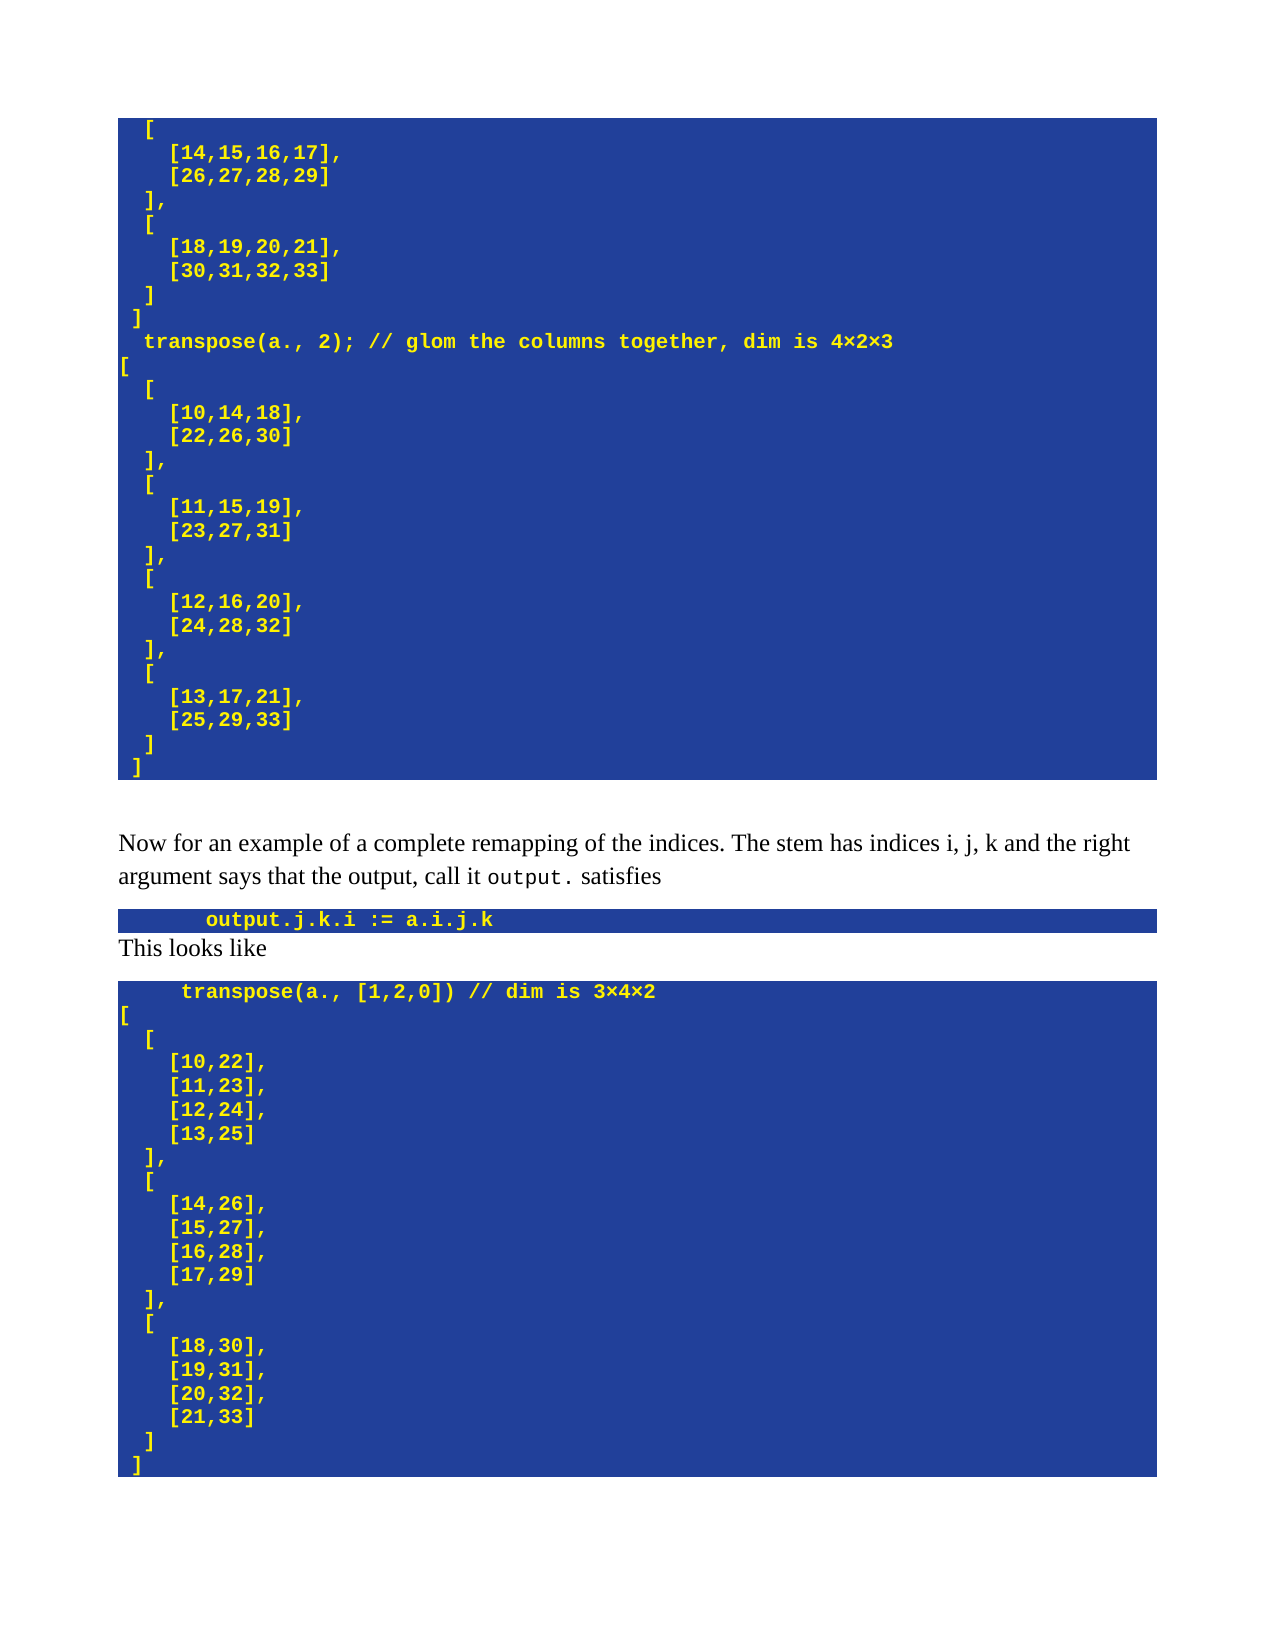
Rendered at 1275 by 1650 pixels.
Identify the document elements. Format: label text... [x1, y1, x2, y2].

text [18,19,20,21], [118, 236, 1157, 260]
text ] [118, 733, 1157, 757]
text ], [118, 638, 1157, 662]
text [ [118, 1312, 1157, 1335]
text [ [118, 378, 1157, 402]
text [ [118, 1028, 1157, 1052]
text This looks like [118, 933, 1157, 962]
text [23,27,31] [118, 520, 1157, 544]
text ] [118, 284, 1157, 307]
text [11,23], [118, 1075, 1157, 1099]
text [17,29] [118, 1264, 1157, 1288]
text [ [118, 118, 1157, 142]
text [14,26], [118, 1193, 1157, 1217]
text transpose(a., [1,2,0]) // dim is 3×4×2 [118, 981, 1157, 1004]
text transpose(a., 2); // glom the columns together, dim is 4×2×3 [118, 331, 1157, 354]
text [10,22], [118, 1052, 1157, 1075]
text [26,27,28,29] [118, 165, 1157, 189]
text [16,28], [118, 1241, 1157, 1264]
text [ [118, 1004, 1157, 1028]
text ] [118, 1430, 1157, 1453]
text [ [118, 662, 1157, 686]
text [22,26,30] [118, 426, 1157, 449]
text [13,17,21], [118, 686, 1157, 709]
text Now for an example of a complete remapping of the indices. The stem has indices i, j, k and the right argument says that the output, call it output. satisfies [118, 828, 1157, 890]
text ], [118, 1146, 1157, 1170]
text [ [118, 473, 1157, 496]
text ] [118, 307, 1157, 331]
text [10,14,18], [118, 402, 1157, 426]
text ], [118, 544, 1157, 567]
text ], [118, 449, 1157, 473]
text [ [118, 354, 1157, 378]
text ], [118, 1288, 1157, 1312]
text [20,32], [118, 1383, 1157, 1406]
text [25,29,33] [118, 709, 1157, 733]
text ] [118, 1453, 1157, 1477]
text [24,28,32] [118, 615, 1157, 638]
text [ [118, 1170, 1157, 1193]
text [11,15,19], [118, 496, 1157, 520]
text [15,27], [118, 1217, 1157, 1241]
text ] [118, 757, 1157, 780]
text [12,16,20], [118, 591, 1157, 615]
text output.j.k.i := a.i.j.k [118, 909, 1157, 933]
text [30,31,32,33] [118, 260, 1157, 284]
text [14,15,16,17], [118, 142, 1157, 165]
text [13,25] [118, 1122, 1157, 1146]
text [19,31], [118, 1359, 1157, 1383]
text [ [118, 213, 1157, 236]
text [18,30], [118, 1335, 1157, 1359]
text [ [118, 567, 1157, 591]
text [12,24], [118, 1099, 1157, 1122]
text ], [118, 189, 1157, 213]
text [21,33] [118, 1406, 1157, 1430]
